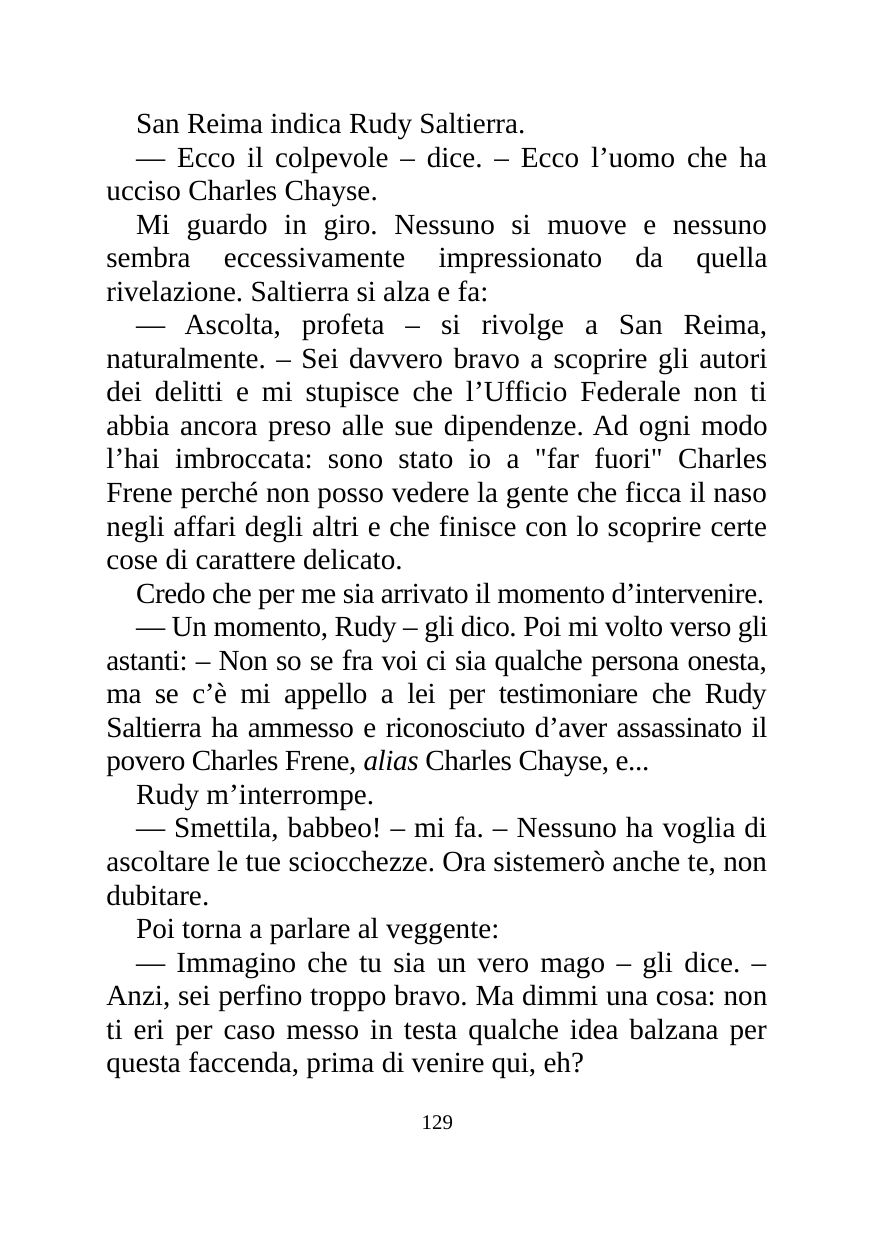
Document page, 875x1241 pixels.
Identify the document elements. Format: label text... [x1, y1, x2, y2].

text — Smettila, babbeo! – mi fa. – Nessuno ha voglia di ascoltare le tue sciocchezze. Ora sistemerò anche te, non dubitare. [106, 811, 768, 911]
text Rudy m’interrompe. [106, 777, 768, 811]
text — Ecco il colpevole – dice. – Ecco l’uomo che ha ucciso Charles Chayse. [106, 140, 768, 207]
text — Un momento, Rudy – gli dico. Poi mi volto verso gli astanti: – Non so se fra voi ci sia qualche persona onesta, ma se c’è mi appello a lei per testimoniare che Rudy Saltierra ha ammesso e riconosciuto d’aver assassinato il povero Charles Frene, alias Charles Chayse, e... [106, 609, 768, 777]
text Mi guardo in giro. Nessuno si muove e nessuno sembra eccessivamente impressionato da quella rivelazione. Saltierra si alza e fa: [106, 207, 768, 307]
text — Ascolta, profeta – si rivolge a San Reima, naturalmente. – Sei davvero bravo a scoprire gli autori dei delitti e mi stupisce che l’Ufficio Federale non ti abbia ancora preso alle sue dipendenze. Ad ogni modo l’hai imbroccata: sono stato io a "far fuori" Charles Frene perché non posso vedere la gente che ficca il naso negli affari degli altri e che finisce con lo scoprire certe cose di carattere delicato. [106, 307, 768, 576]
text San Reima indica Rudy Saltierra. [106, 106, 768, 140]
text — Immagino che tu sia un vero mago – gli dice. – Anzi, sei perfino troppo bravo. Ma dimmi una cosa: non ti eri per caso messo in testa qualche idea balzana per questa faccenda, prima di venire qui, eh? [106, 945, 768, 1079]
text Credo che per me sia arrivato il momento d’intervenire. [106, 576, 768, 609]
text Poi torna a parlare al veggente: [106, 911, 768, 945]
